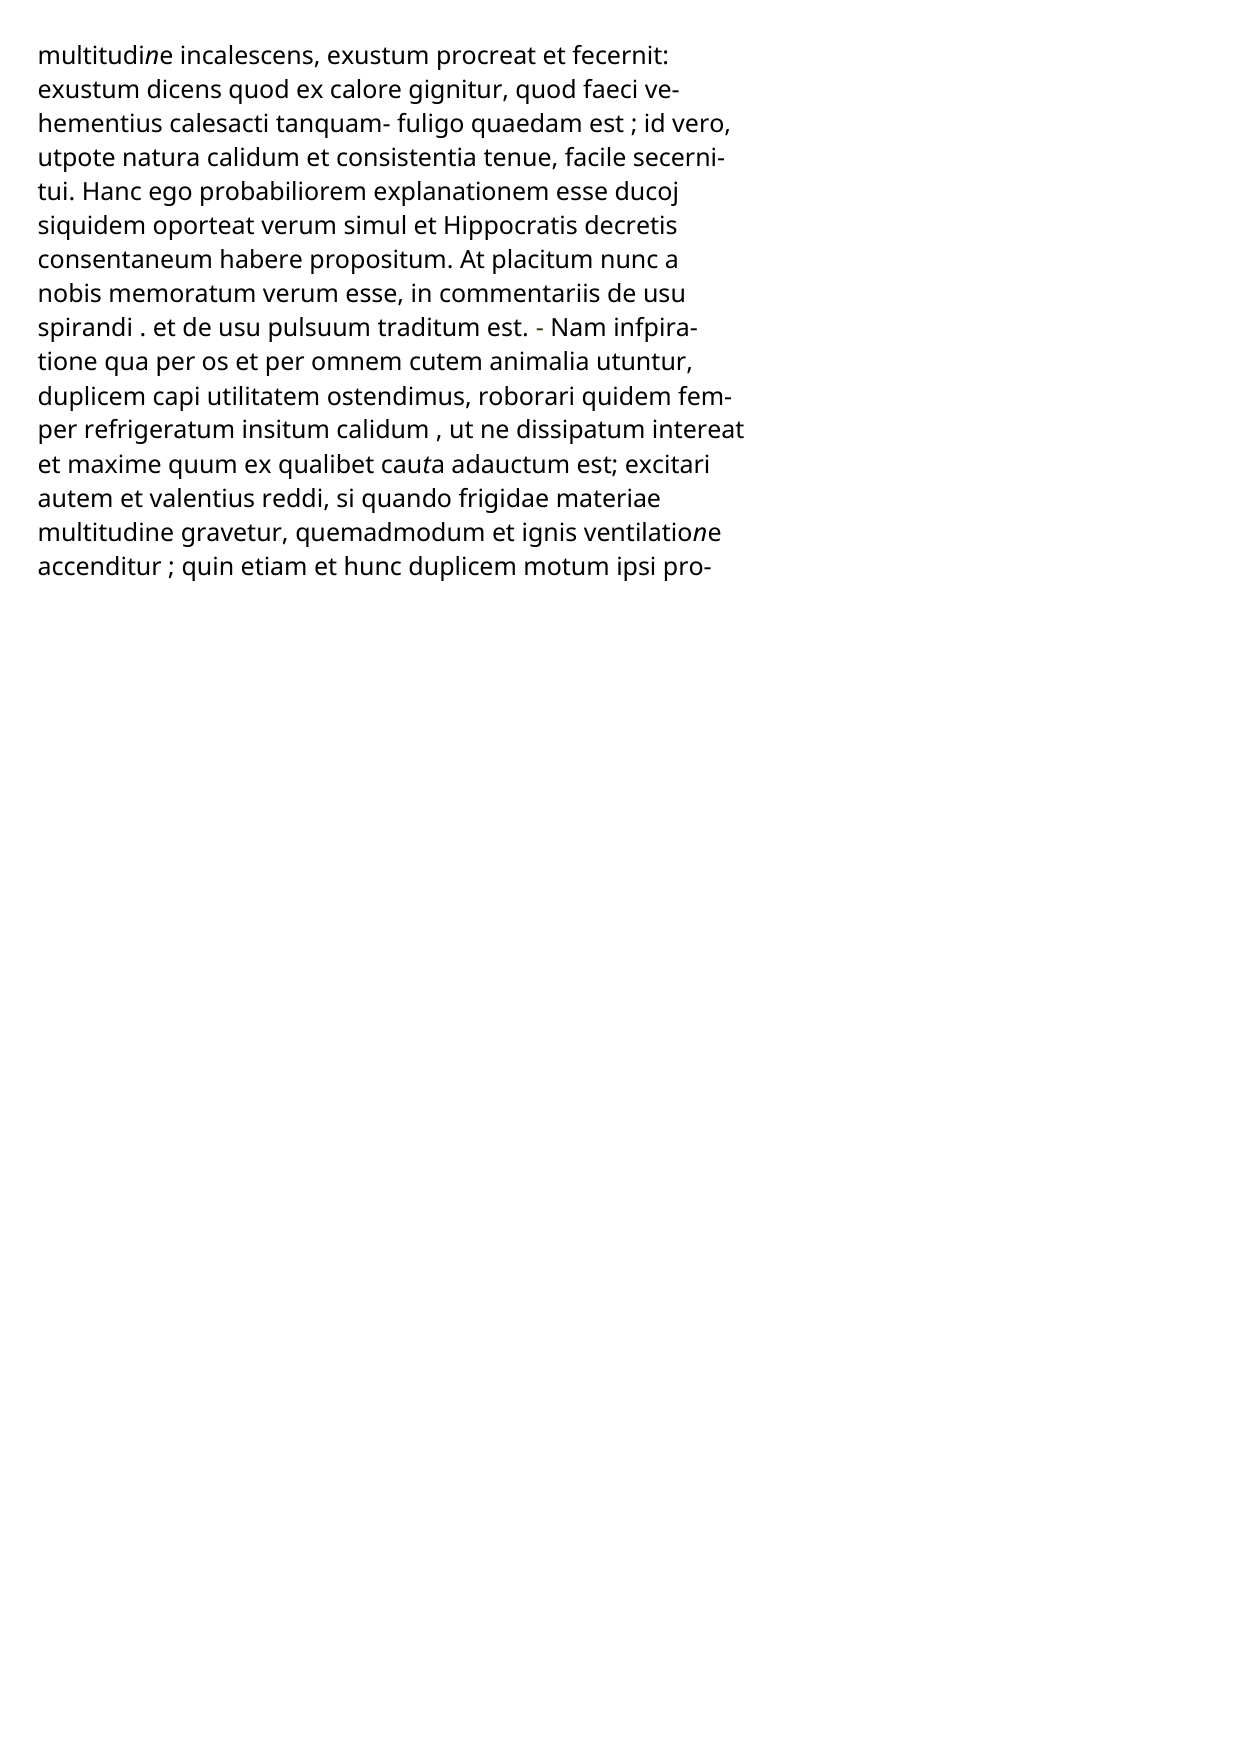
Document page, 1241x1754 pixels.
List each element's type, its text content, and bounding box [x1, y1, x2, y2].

text multitudine incalescens, exustum procreat et fecernit: exustum dicens quod ex calore gignitur, quod faeci ve- hementius calesacti tanquam- fuligo quaedam est ; id vero, utpote natura calidum et consistentia tenue, facile secerni- tui. Hanc ego probabiliorem explanationem esse ducoj siquidem oporteat verum simul et Hippocratis decretis consentaneum habere propositum. At placitum nunc a nobis memoratum verum esse, in commentariis de usu spirandi . et de usu pulsuum traditum est. - Nam infpira- tione qua per os et per omnem cutem animalia utuntur, duplicem capi utilitatem ostendimus, roborari quidem fem- per refrigeratum insitum calidum , ut ne dissipatum intereat et maxime quum ex qualibet cauta adauctum est; excitari autem et valentius reddi, si quando frigidae materiae multitudine gravetur, quemadmodum et ignis ventilatione accenditur ; quin etiam et hunc duplicem motum ipsi pro- [37, 37, 1203, 582]
